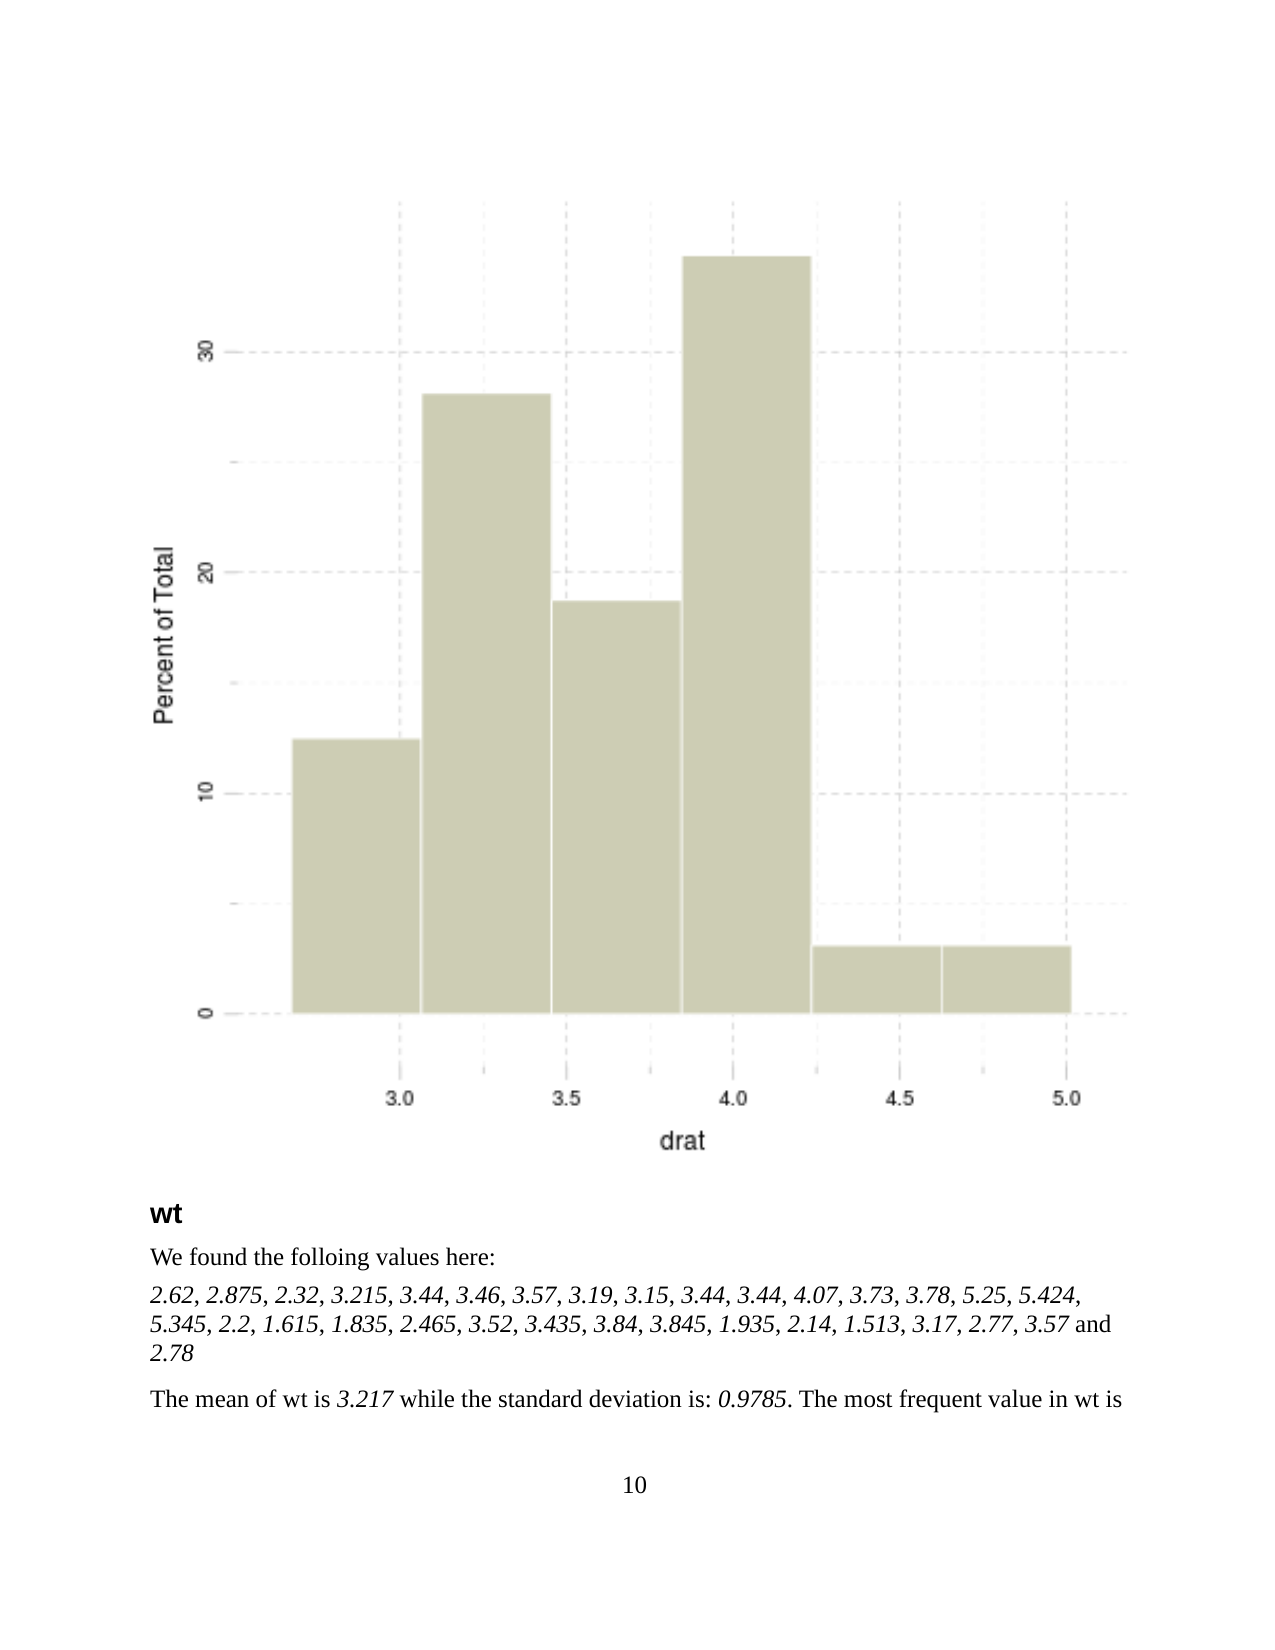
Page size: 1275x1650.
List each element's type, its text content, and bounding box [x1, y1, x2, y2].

text The mean of wt is 3.217 while the standard deviation is: 0.9785. The most frequent value in wt is [150, 1384, 1125, 1413]
subtitle wt [150, 1196, 1125, 1230]
text 2.62, 2.875, 2.32, 3.215, 3.44, 3.46, 3.57, 3.19, 3.15, 3.44, 3.44, 4.07, 3.73, 3.78, 5.25, 5.424, 5.345, 2.2, 1.615, 1.835, 2.465, 3.52, 3.435, 3.84, 3.845, 1.935, 2.14, 1.513, 3.17, 2.77, 3.57 and 2.78 [150, 1280, 1125, 1366]
picture [150, 150, 1163, 1163]
text We found the folloing values here: [150, 1242, 1125, 1271]
